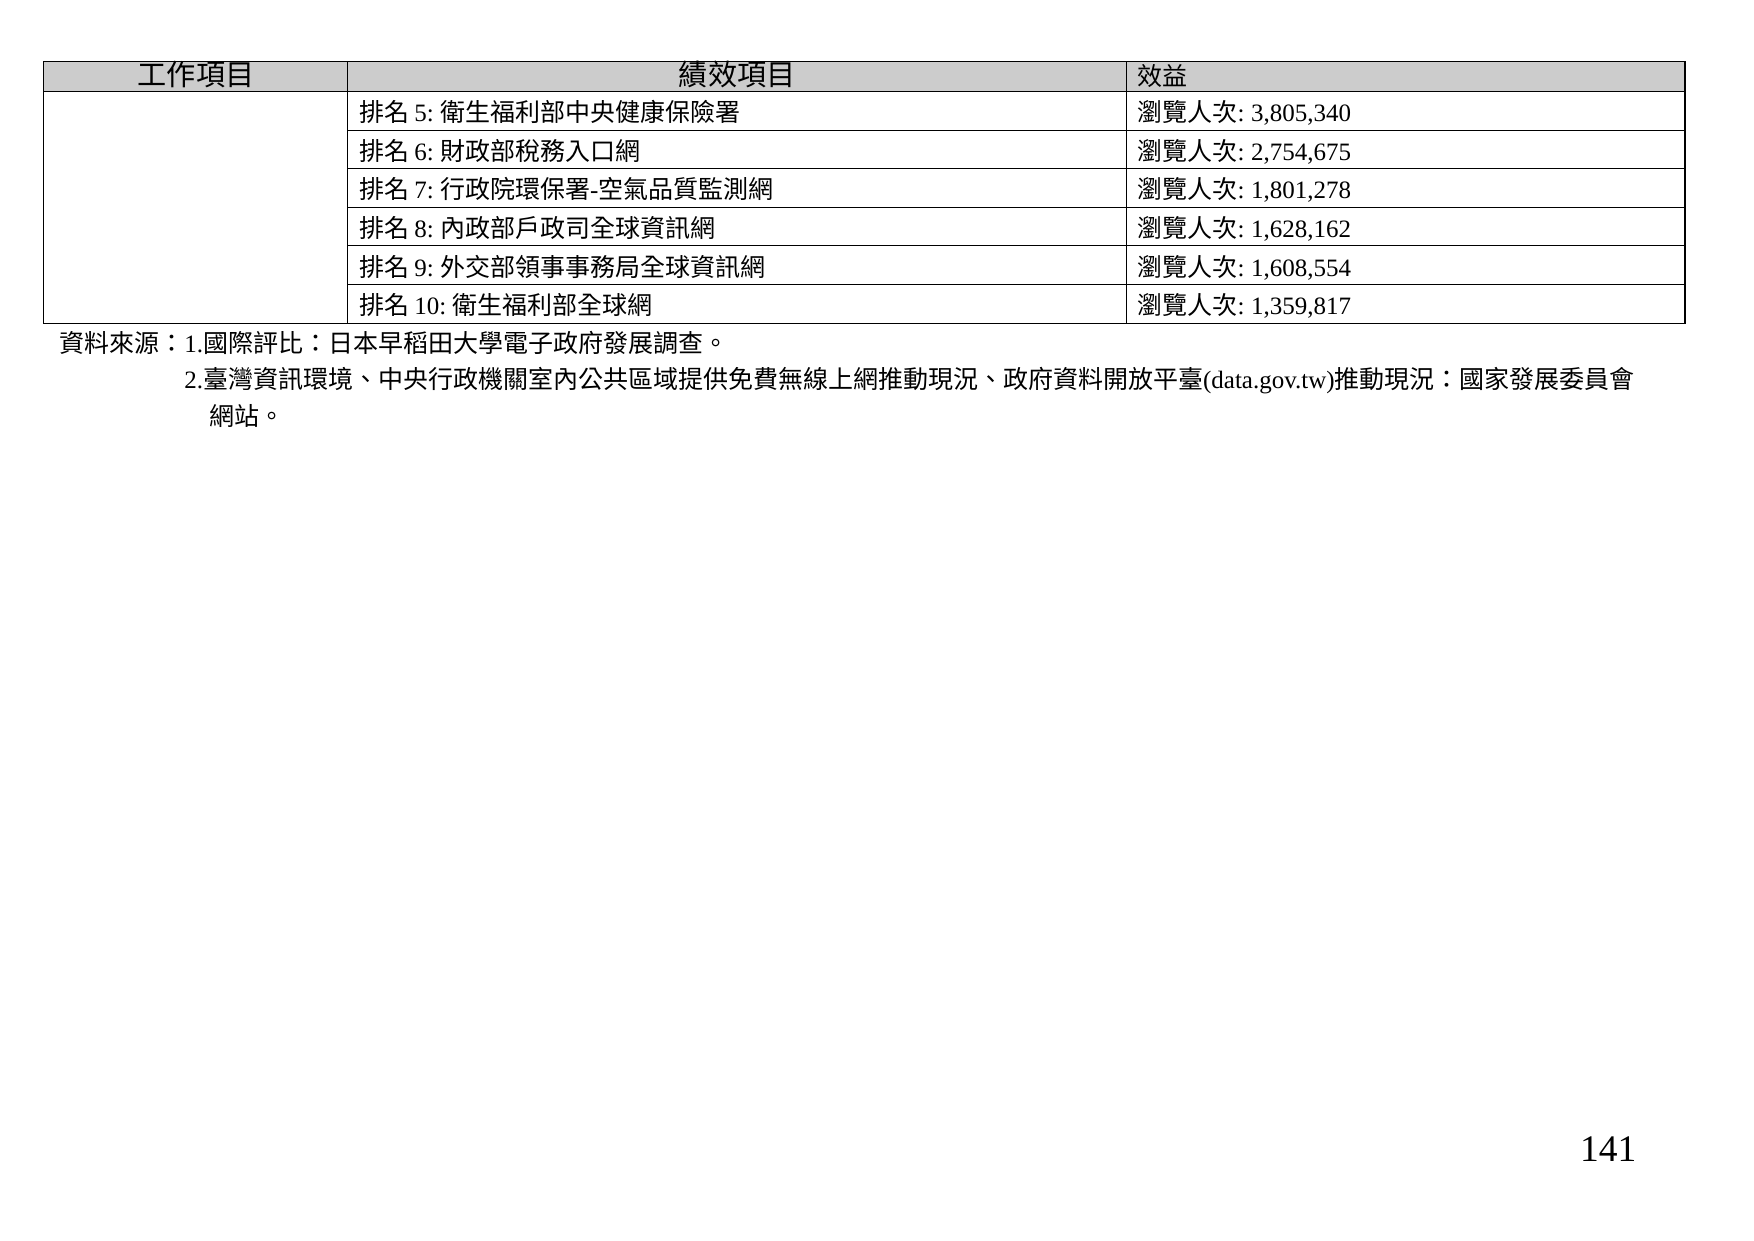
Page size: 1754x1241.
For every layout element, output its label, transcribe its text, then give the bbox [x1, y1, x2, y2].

text 2.臺灣資訊環境、中央行政機關室內公共區域提供免費無線上網推動現況、政府資料開放平臺(data.gov.tw)推動現況：國家發展委員會網站。 [59, 360, 1636, 914]
table_cell 瀏覽人次: 1,359,817 [1127, 285, 1684, 322]
table_cell 排名7: 行政院環保署-空氣品質監測網 [348, 169, 1126, 207]
text 資料來源：1.國際評比：日本早稻田大學電子政府發展調查。 [59, 324, 1636, 360]
table_cell 瀏覽人次: 2,754,675 [1127, 131, 1684, 168]
table_cell 瀏覽人次: 1,608,554 [1127, 246, 1684, 284]
table_cell 瀏覽人次: 3,805,340 [1127, 92, 1684, 130]
table_cell 排名8: 內政部戶政司全球資訊網 [348, 208, 1126, 245]
table_cell 排名6: 財政部稅務入口網 [348, 131, 1126, 168]
table_header 效益 [1127, 62, 1684, 91]
table_cell 排名5: 衛生福利部中央健康保險署 [348, 92, 1126, 130]
table_cell 排名9: 外交部領事事務局全球資訊網 [348, 246, 1126, 284]
table_cell [44, 92, 347, 322]
table_header 工作項目 [44, 62, 347, 91]
table_header 績效項目 [348, 62, 1126, 91]
table_cell 排名10: 衛生福利部全球網 [348, 285, 1126, 322]
table_cell 瀏覽人次: 1,628,162 [1127, 208, 1684, 245]
table_cell 瀏覽人次: 1,801,278 [1127, 169, 1684, 207]
